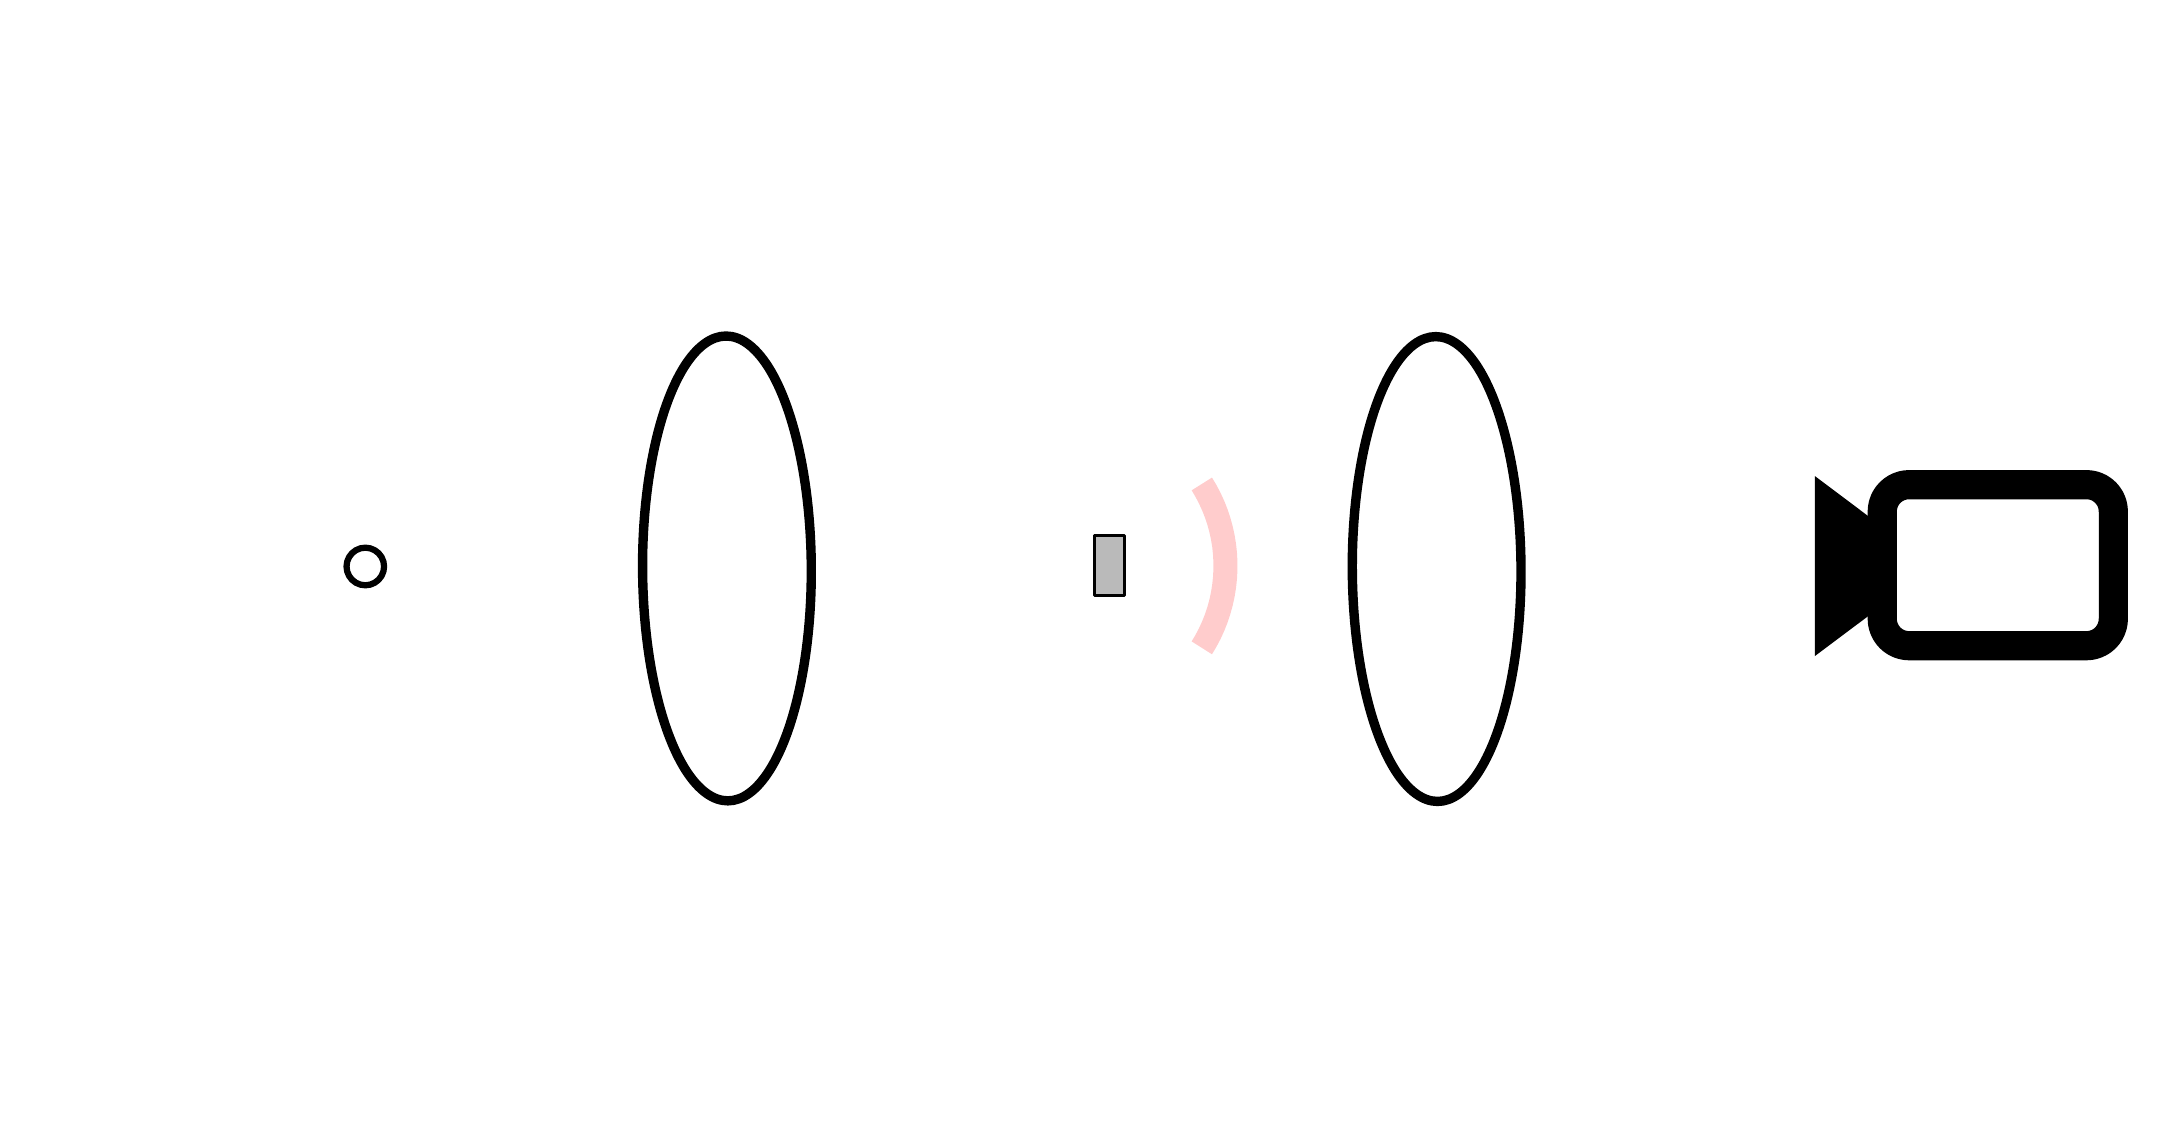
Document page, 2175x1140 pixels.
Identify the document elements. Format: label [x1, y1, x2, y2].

text_box [1814, 476, 1875, 657]
text_box [642, 0, 1747, 1140]
text_box [1882, 484, 2114, 646]
